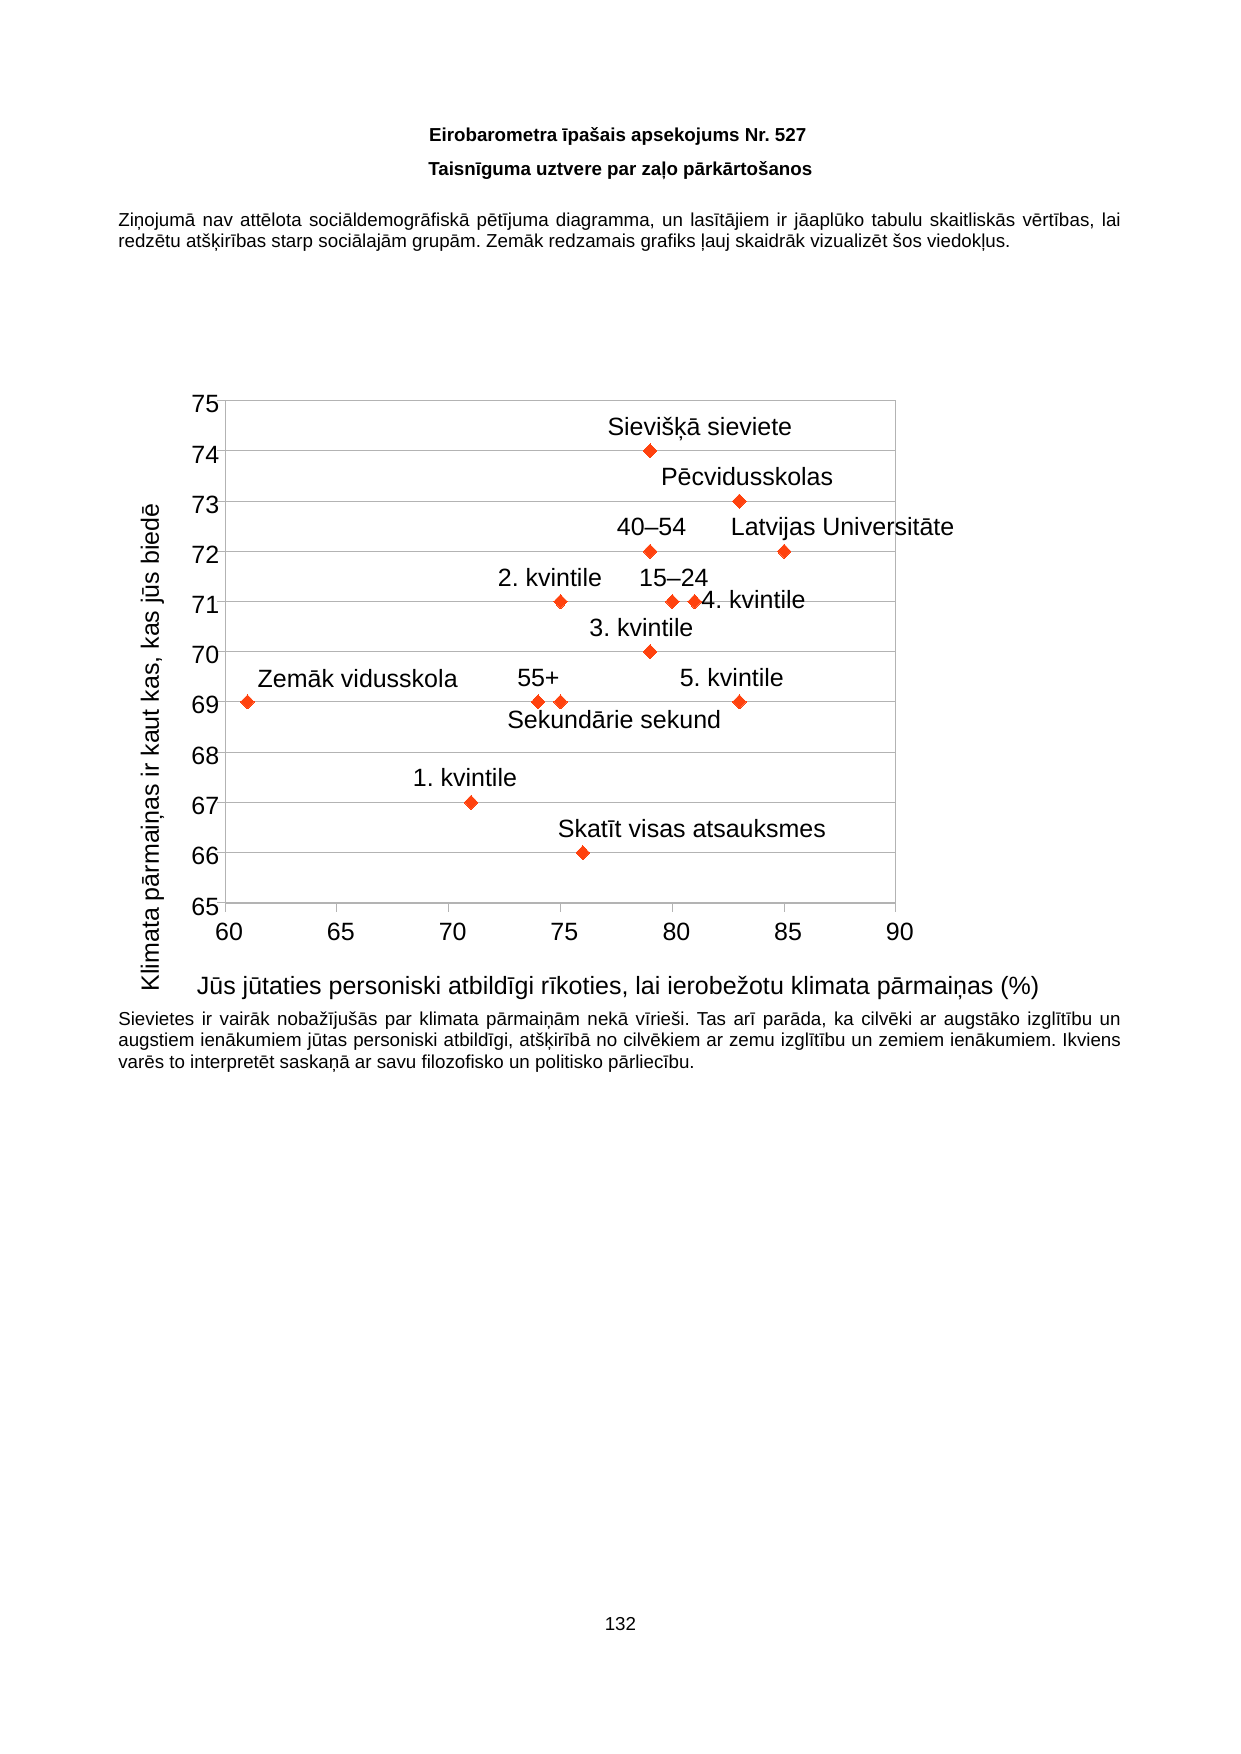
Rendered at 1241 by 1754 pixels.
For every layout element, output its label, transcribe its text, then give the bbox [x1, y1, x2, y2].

text Ziņojumā nav attēlota sociāldemogrāfiskā pētījuma diagramma, un lasītājiem ir jāaplūko tabulu skaitliskās vērtības, lai redzētu atšķirības starp sociālajām grupām. Zemāk redzamais grafiks ļauj skaidrāk vizualizēt šos viedokļus. [118, 208, 1122, 252]
text Sievietes ir vairāk nobažījušās par klimata pārmaiņām nekā vīrieši. Tas arī parāda, ka cilvēki ar augstāko izglītību un augstiem ienākumiem jūtas personiski atbildīgi, atšķirībā no cilvēkiem ar zemu izglītību un zemiem ienākumiem. Ikviens varēs to interpretēt saskaņā ar savu filozofisko un politisko pārliecību. [118, 303, 1122, 1072]
